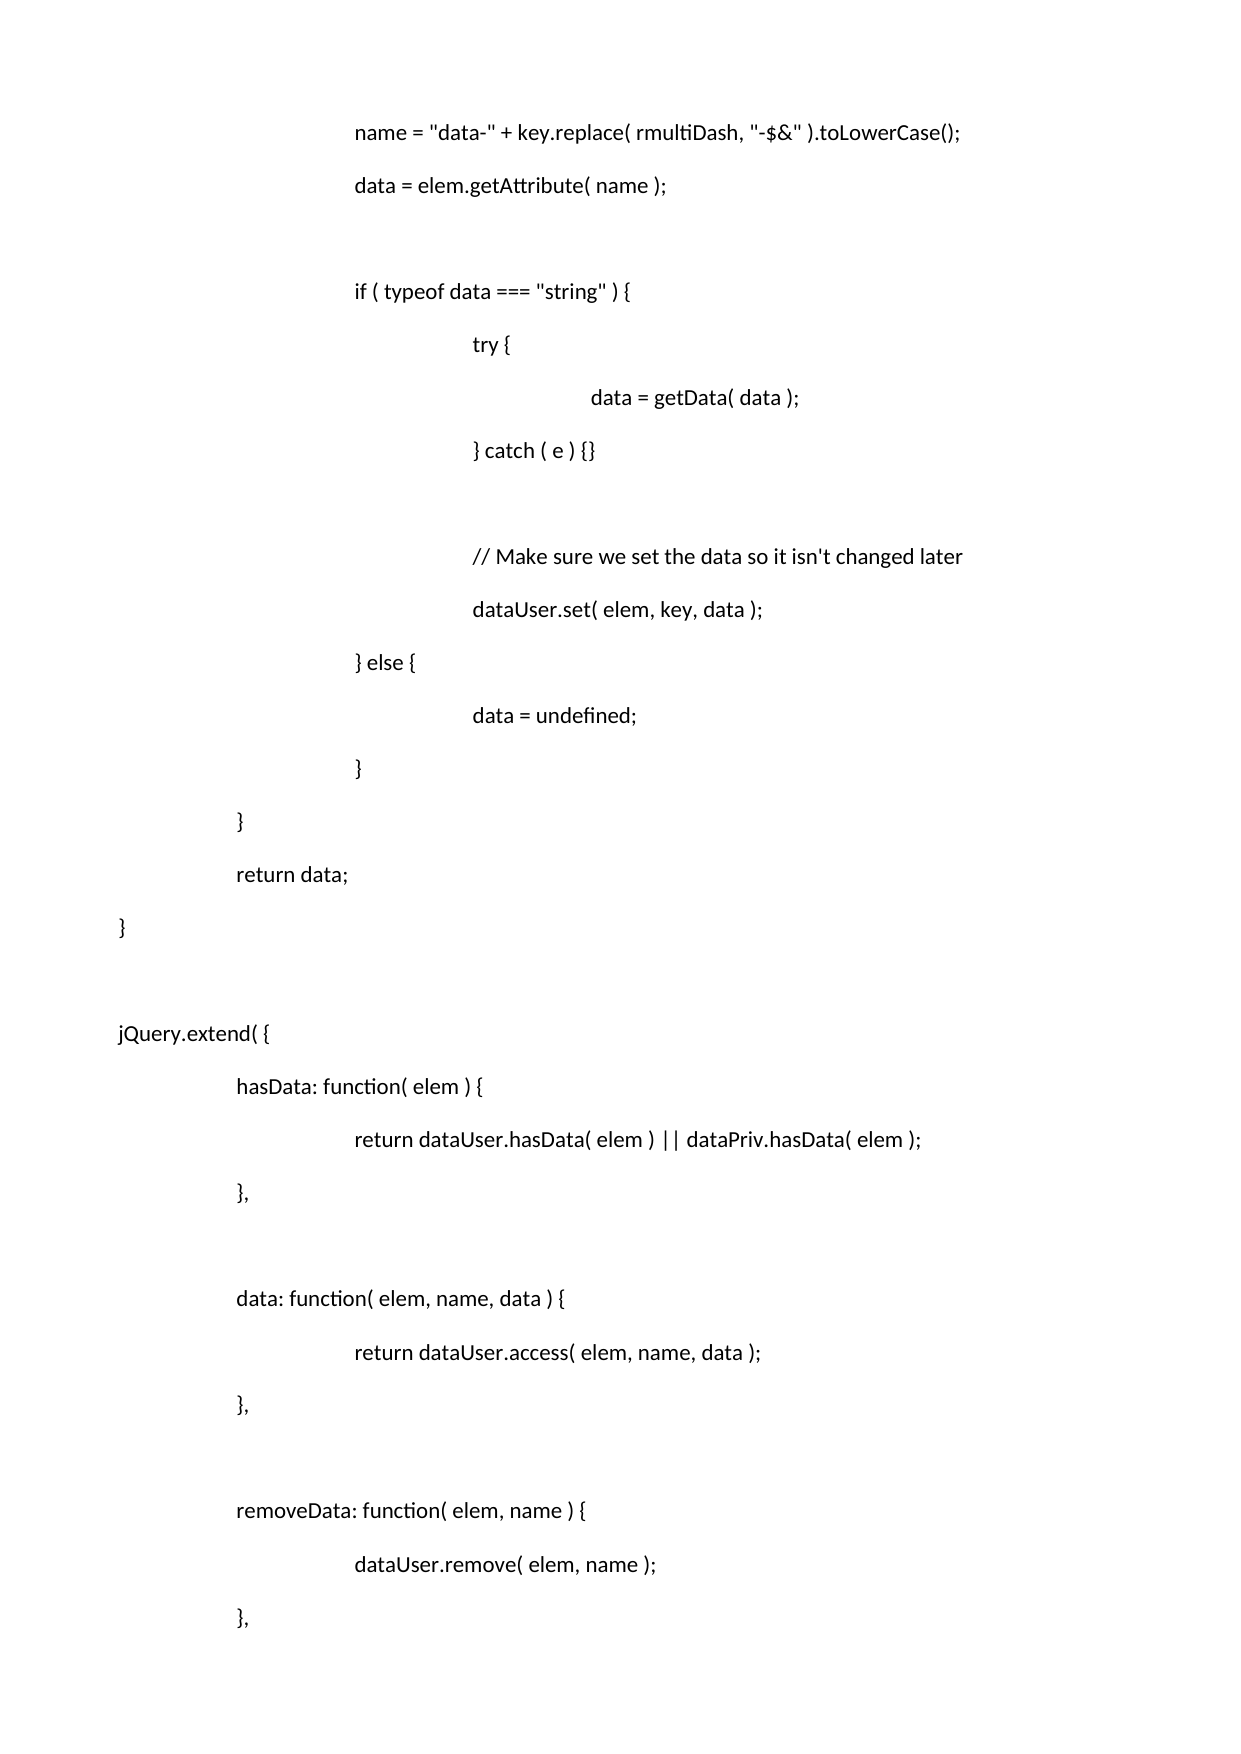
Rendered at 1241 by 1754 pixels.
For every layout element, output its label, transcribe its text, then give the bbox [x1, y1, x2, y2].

text hasData: function( elem ) { [118, 1072, 1122, 1101]
text } [118, 754, 1122, 782]
text jQuery.extend( { [118, 1019, 1122, 1047]
text try { [118, 330, 1122, 358]
text return dataUser.hasData( elem ) || dataPriv.hasData( elem ); [118, 1126, 1122, 1153]
text } catch ( e ) {} [118, 436, 1122, 464]
text }, [118, 1391, 1122, 1419]
text if ( typeof data === "string" ) { [118, 277, 1122, 305]
text data = getData( data ); [118, 383, 1122, 411]
text data = undefined; [118, 701, 1122, 729]
text name = "data-" + key.replace( rmultiDash, "-$&" ).toLowerCase(); [118, 118, 1122, 146]
text data = elem.getAttribute( name ); [118, 171, 1122, 199]
text return dataUser.access( elem, name, data ); [118, 1338, 1122, 1366]
text } else { [118, 648, 1122, 676]
text }, [118, 1178, 1122, 1207]
text } [118, 807, 1122, 835]
text removeData: function( elem, name ) { [118, 1497, 1122, 1525]
text dataUser.set( elem, key, data ); [118, 595, 1122, 623]
text // Make sure we set the data so it isn't changed later [118, 542, 1122, 570]
text } [118, 913, 1122, 941]
text dataUser.remove( elem, name ); [118, 1550, 1122, 1578]
text return data; [118, 860, 1122, 888]
text }, [118, 1603, 1122, 1631]
text data: function( elem, name, data ) { [118, 1284, 1122, 1313]
